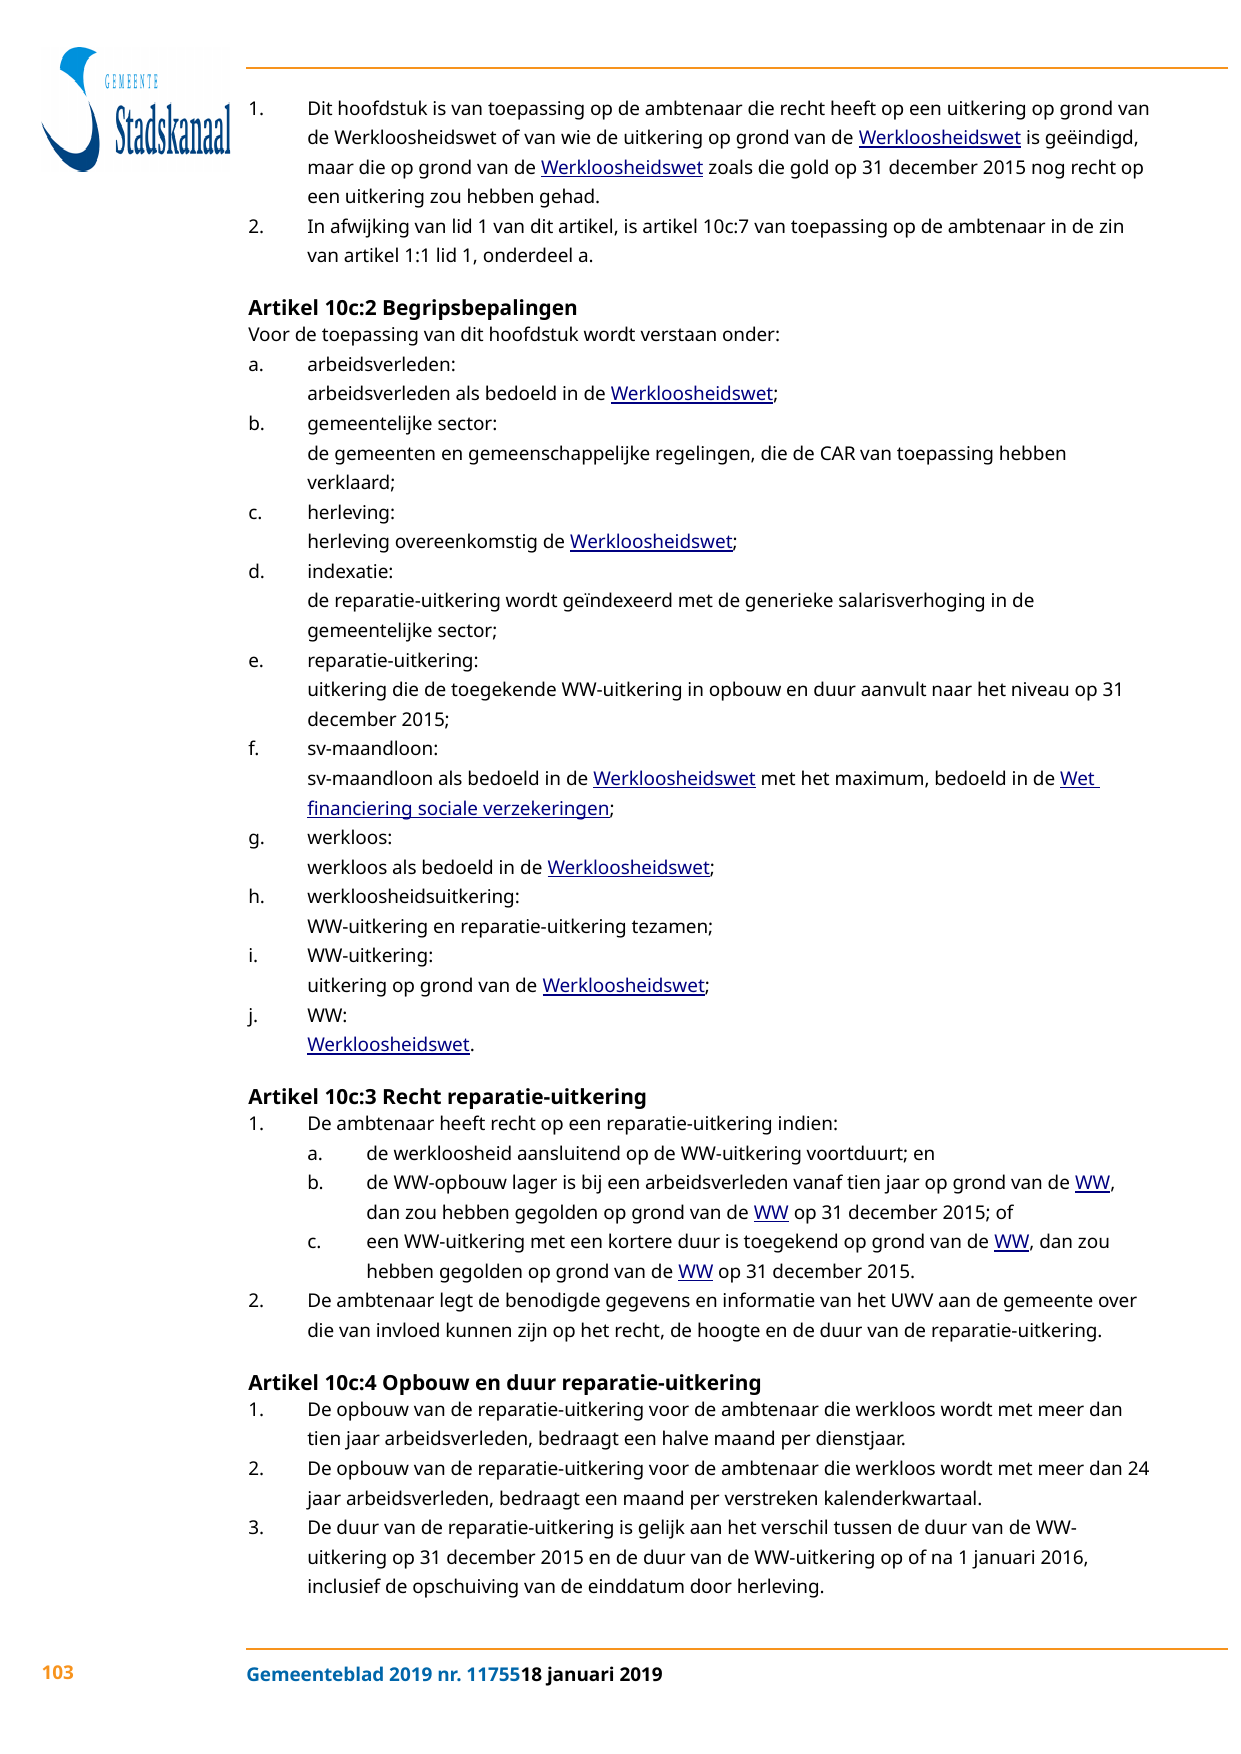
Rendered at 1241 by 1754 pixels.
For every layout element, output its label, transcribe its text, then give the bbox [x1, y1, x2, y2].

list gemeentelijke sector: [248, 410, 1152, 436]
list sv-maandloon: [248, 736, 1152, 761]
list sv-maandloon als bedoeld in de Werkloosheidswet met het maximum, bedoeld in de Wet financiering sociale verzekeringen; [248, 765, 1152, 821]
list De ambtenaar legt de benodigde gegevens en informatie van het UWV aan de gemeente over die van invloed kunnen zijn op het recht, de hoogte en de duur van de reparatie-uitkering. [248, 1288, 1152, 1343]
list de WW-opbouw lager is bij een arbeidsverleden vanaf tien jaar op grond van de WW, dan zou hebben gegolden op grond van de WW op 31 december 2015; of [307, 1169, 1152, 1225]
list arbeidsverleden als bedoeld in de Werkloosheidswet; [248, 381, 1152, 406]
list reparatie-uitkering: [248, 647, 1152, 673]
list een WW-uitkering met een kortere duur is toegekend op grond van de WW, dan zou hebben gegolden op grond van de WW op 31 december 2015. [307, 1228, 1152, 1284]
list Werkloosheidswet. [248, 1031, 1152, 1057]
text Artikel 10c:2 Begripsbepalingen [248, 293, 1152, 321]
list WW-uitkering en reparatie-uitkering tezamen; [248, 913, 1152, 939]
list WW: [248, 1002, 1152, 1028]
list de reparatie-uitkering wordt geïndexeerd met de generieke salarisverhoging in de gemeentelijke sector; [248, 588, 1152, 643]
list De opbouw van de reparatie-uitkering voor de ambtenaar die werkloos wordt met meer dan tien jaar arbeidsverleden, bedraagt een halve maand per dienstjaar. [248, 1396, 1152, 1451]
list De opbouw van de reparatie-uitkering voor de ambtenaar die werkloos wordt met meer dan 24 jaar arbeidsverleden, bedraagt een maand per verstreken kalenderkwartaal. [248, 1455, 1152, 1511]
list Dit hoofdstuk is van toepassing op de ambtenaar die recht heeft op een uitkering op grond van de Werkloosheidswet of van wie de uitkering op grond van de Werkloosheidswet is geëindigd, maar die op grond van de Werkloosheidswet zoals die gold op 31 december 2015 nog recht op een uitkering zou hebben gehad. [248, 95, 1152, 209]
text Artikel 10c:4 Opbouw en duur reparatie-uitkering [248, 1368, 1152, 1396]
list herleving overeenkomstig de Werkloosheidswet; [248, 528, 1152, 554]
list WW-uitkering: [248, 943, 1152, 968]
list De ambtenaar heeft recht op een reparatie-uitkering indien: [248, 1110, 1152, 1136]
list De duur van de reparatie-uitkering is gelijk aan het verschil tussen de duur van de WW-uitkering op 31 december 2015 en de duur van de WW-uitkering op of na 1 januari 2016, inclusief de opschuiving van de einddatum door herleving. [248, 1514, 1152, 1599]
list werkloos als bedoeld in de Werkloosheidswet; [248, 854, 1152, 880]
list In afwijking van lid 1 van dit artikel, is artikel 10c:7 van toepassing op de ambtenaar in de zin van artikel 1:1 lid 1, onderdeel a. [248, 213, 1152, 268]
text Artikel 10c:3 Recht reparatie-uitkering [248, 1082, 1152, 1110]
list indexatie: [248, 558, 1152, 584]
list arbeidsverleden: [248, 351, 1152, 377]
list herleving: [248, 499, 1152, 525]
list werkloosheidsuitkering: [248, 883, 1152, 909]
picture [41, 47, 231, 172]
list de gemeenten en gemeenschappelijke regelingen, die de CAR van toepassing hebben verklaard; [248, 440, 1152, 495]
list uitkering op grond van de Werkloosheidswet; [248, 972, 1152, 998]
list uitkering die de toegekende WW-uitkering in opbouw en duur aanvult naar het niveau op 31 december 2015; [248, 676, 1152, 732]
text Voor de toepassing van dit hoofdstuk wordt verstaan onder: [248, 321, 1152, 347]
list werkloos: [248, 824, 1152, 850]
list de werkloosheid aansluitend op de WW-uitkering voortduurt; en [307, 1140, 1152, 1166]
